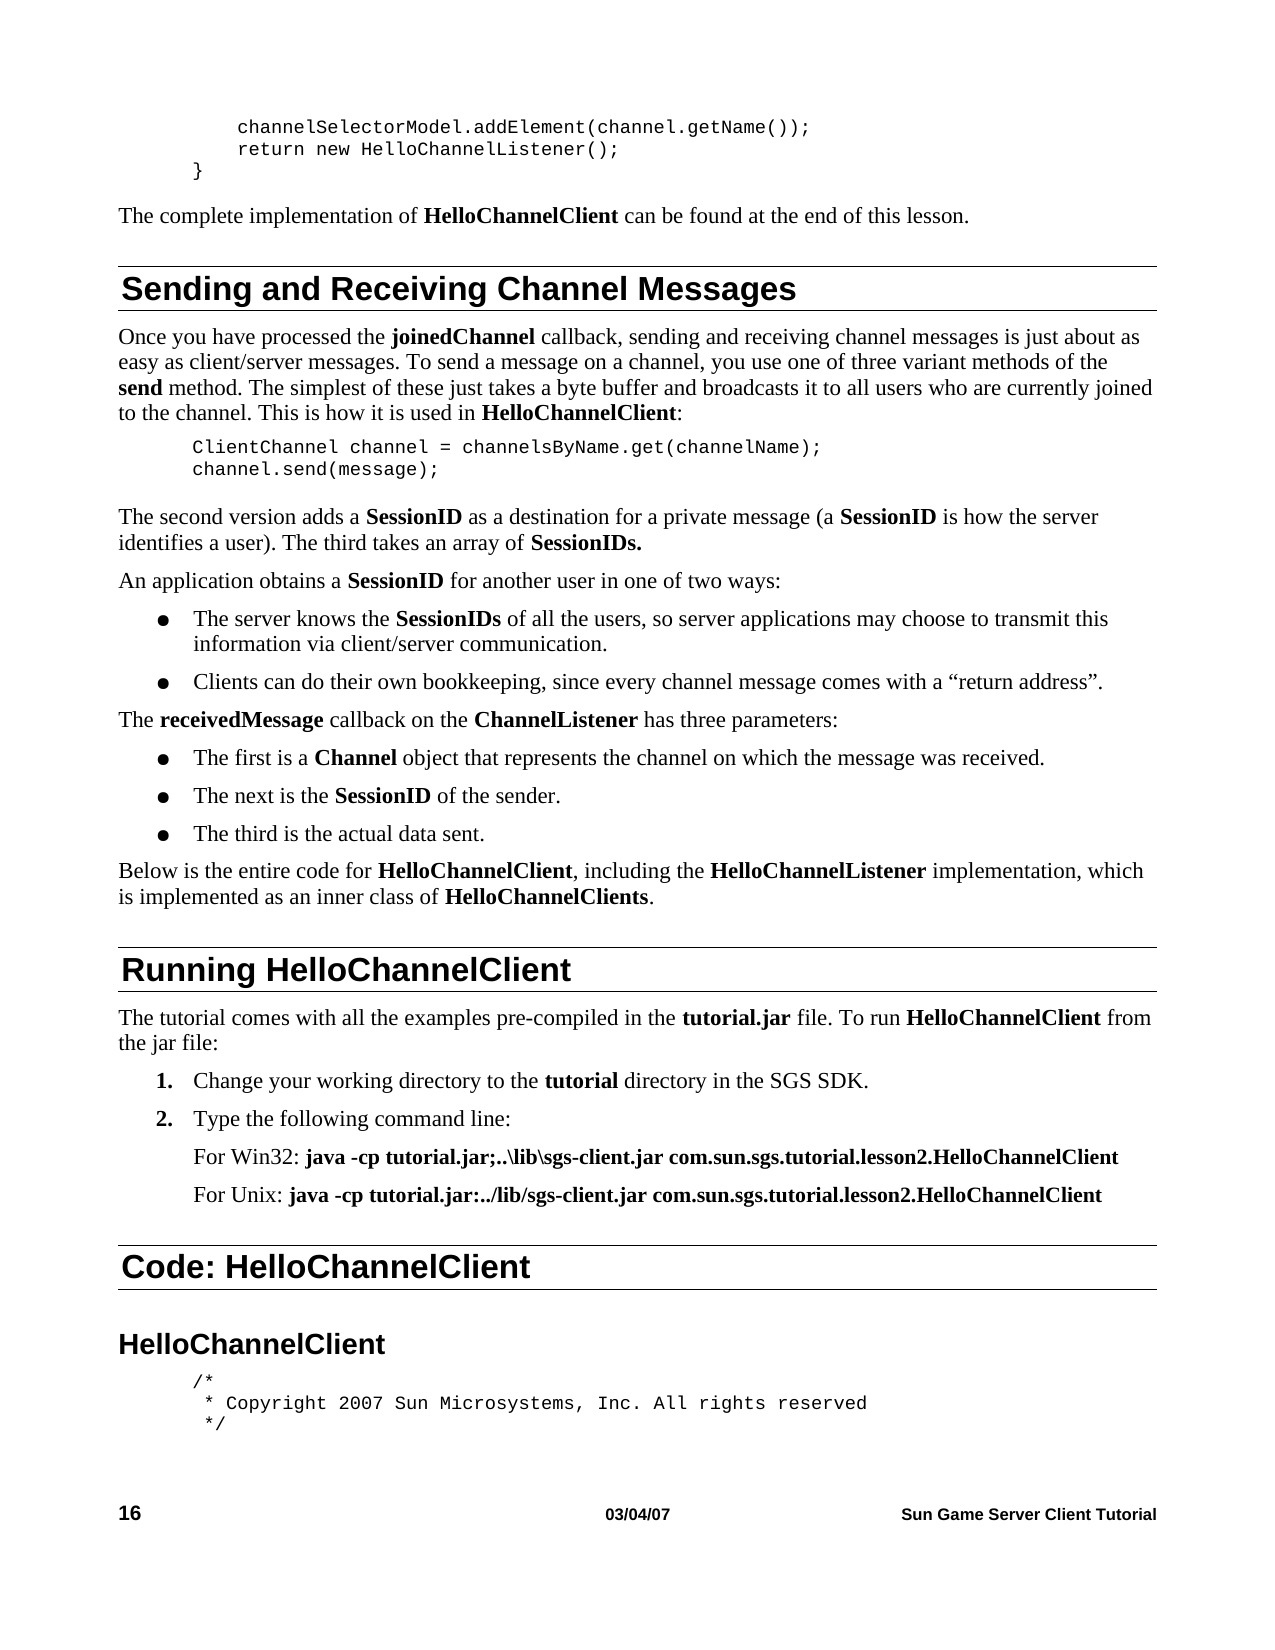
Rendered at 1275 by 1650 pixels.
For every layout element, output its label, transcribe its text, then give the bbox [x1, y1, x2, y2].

text Below is the entire code for HelloChannelClient, including the HelloChannelListener implementation, which is implemented as an inner class of HelloChannelClients. [118, 858, 1157, 909]
text ClientChannel channel = channelsByName.get(channelName); [192, 438, 1098, 459]
text The tutorial comes with all the examples pre-compiled in the tutorial.jar file. To run HelloChannelClient from the jar file: [118, 1005, 1157, 1056]
text /* * Copyright 2007 Sun Microsystems, Inc. All rights reserved */ [192, 1373, 1098, 1458]
list The next is the SessionID of the sender. [156, 783, 1157, 808]
subtitle HelloChannelClient [118, 1328, 1157, 1360]
list Type the following command line: [156, 1106, 1157, 1131]
text channel.send(message); [192, 459, 1098, 481]
text The complete implementation of HelloChannelClient can be found at the end of this lesson. [118, 203, 1157, 228]
text Once you have processed the joinedChannel callback, sending and receiving channel messages is just about as easy as client/server messages. To send a message on a channel, you use one of three variant methods of the send method. The simplest of these just takes a byte buffer and broadcasts it to all users who are currently joined to the channel. This is how it is used in HelloChannelClient: [118, 324, 1157, 426]
list The first is a Channel object that represents the channel on which the message was received. [156, 745, 1157, 770]
text The second version adds a SessionID as a destination for a private message (a SessionID is how the server identifies a user). The third takes an array of SessionIDs. [118, 504, 1157, 555]
list The server knows the SessionIDs of all the users, so server applications may choose to transmit this information via client/server communication. [156, 606, 1157, 656]
list The third is the actual data sent. [156, 821, 1157, 846]
text return new HelloChannelListener(); [192, 139, 1098, 161]
text } [192, 161, 1098, 182]
subtitle Code: HelloChannelClient [118, 1246, 1157, 1289]
subtitle Sending and Receiving Channel Messages [118, 267, 1157, 310]
subtitle Running HelloChannelClient [118, 948, 1157, 991]
list For Win32: java -cp tutorial.jar;..\lib\sgs-client.jar com.sun.sgs.tutorial.lesson2.HelloChannelClient [156, 1144, 1157, 1169]
list Clients can do their own bookkeeping, since every channel message comes with a “return address”. [156, 669, 1157, 694]
list Change your working directory to the tutorial directory in the SGS SDK. [156, 1068, 1157, 1093]
list For Unix: java -cp tutorial.jar:../lib/sgs-client.jar com.sun.sgs.tutorial.lesson2.HelloChannelClient [156, 1182, 1157, 1207]
text channelSelectorModel.addElement(channel.getName()); [192, 118, 1098, 139]
text The receivedMessage callback on the ChannelListener has three parameters: [118, 707, 1157, 732]
text An application obtains a SessionID for another user in one of two ways: [118, 568, 1157, 593]
